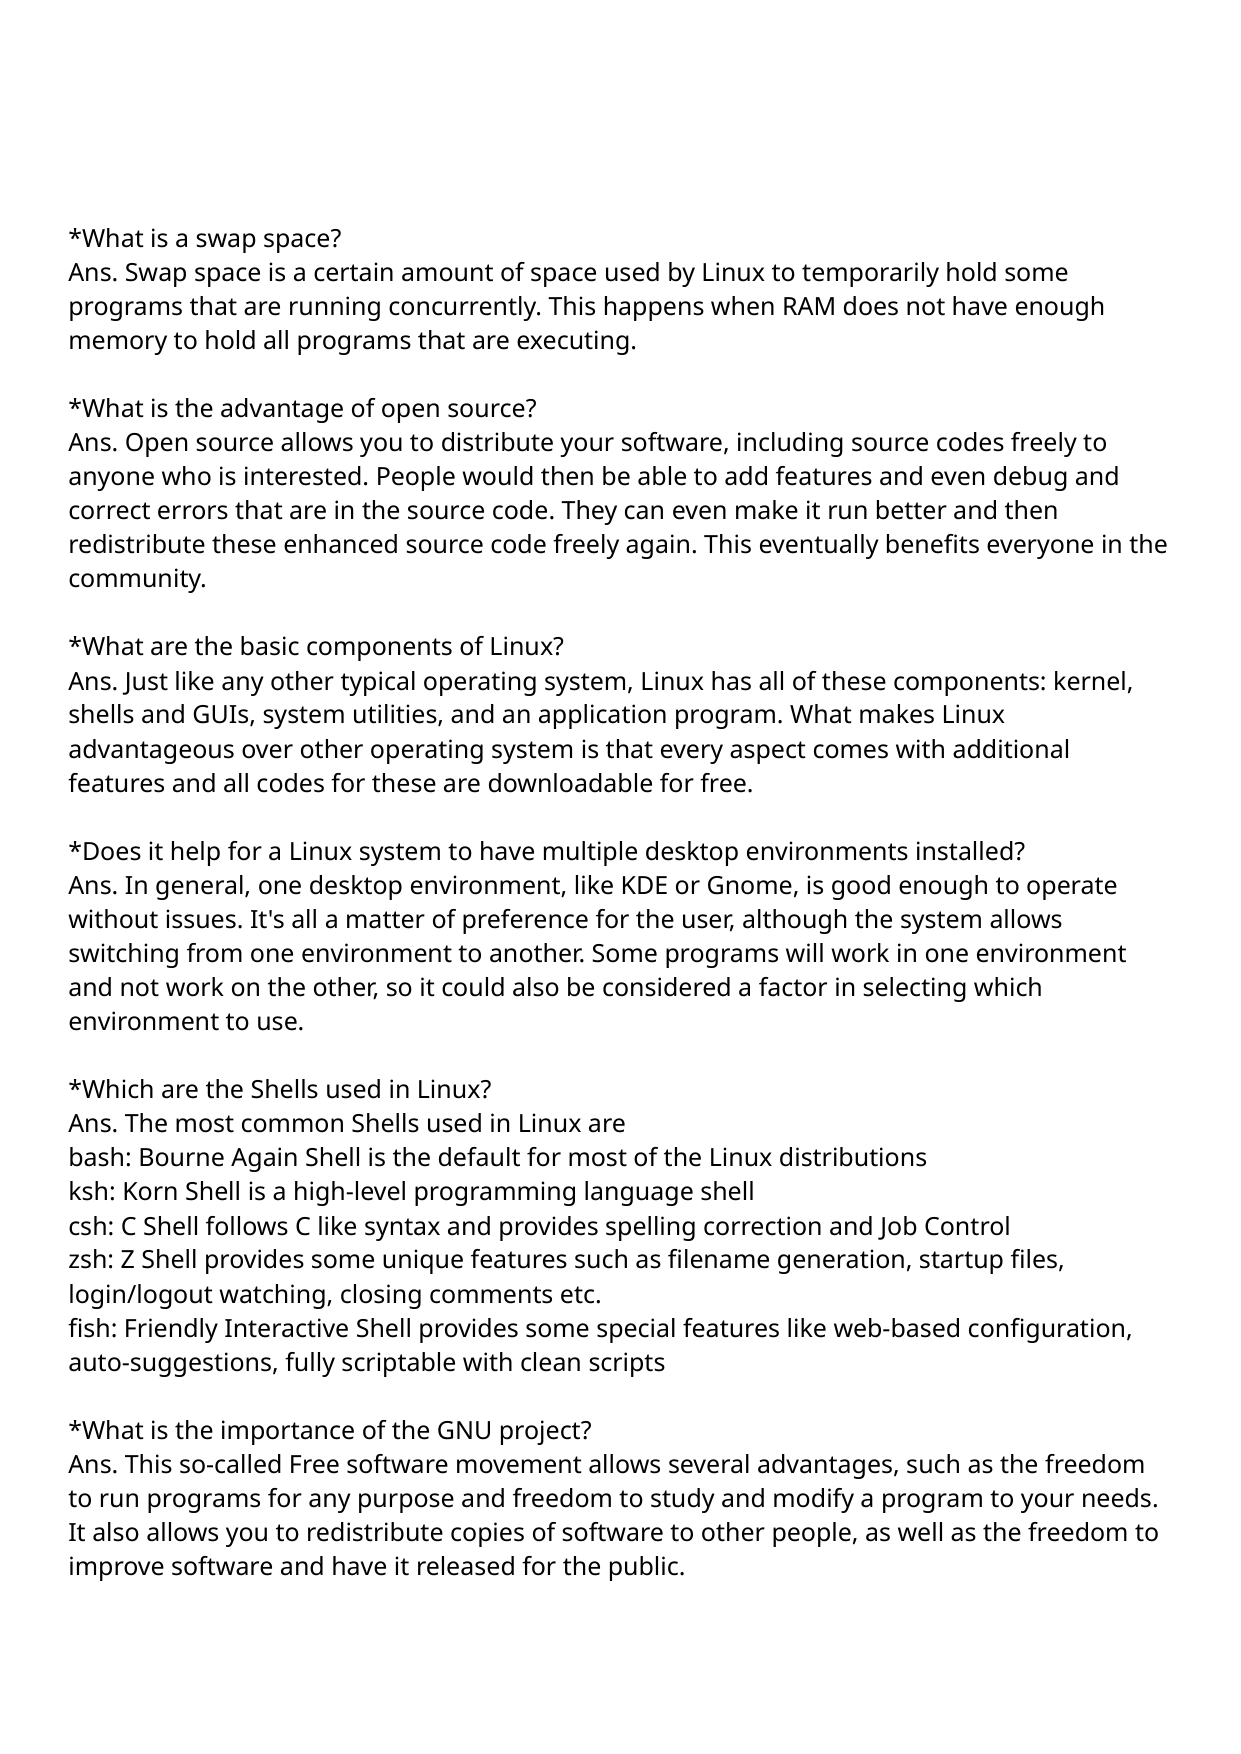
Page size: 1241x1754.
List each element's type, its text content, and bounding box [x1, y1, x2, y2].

text *What is the importance of the GNU project? [68, 1412, 1173, 1447]
text *What is a swap space? [68, 220, 1173, 254]
text ksh: Korn Shell is a high-level programming language shell [68, 1174, 1173, 1208]
text Ans. The most common Shells used in Linux are [68, 1106, 1173, 1140]
text zsh: Z Shell provides some unique features such as filename generation, startup files, login/logout watching, closing comments etc. [68, 1242, 1173, 1310]
text Ans. Swap space is a certain amount of space used by Linux to temporarily hold some programs that are running concurrently. This happens when RAM does not have enough memory to hold all programs that are executing. [68, 254, 1173, 357]
text *Does it help for a Linux system to have multiple desktop environments installed? [68, 833, 1173, 867]
text bash: Bourne Again Shell is the default for most of the Linux distributions [68, 1140, 1173, 1174]
text *What is the advantage of open source? [68, 391, 1173, 425]
text Ans. In general, one desktop environment, like KDE or Gnome, is good enough to operate without issues. It's all a matter of preference for the user, although the system allows switching from one environment to another. Some programs will work in one environment and not work on the other, so it could also be considered a factor in selecting which environment to use. [68, 867, 1173, 1038]
text Ans. Open source allows you to distribute your software, including source codes freely to anyone who is interested. People would then be able to add features and even debug and correct errors that are in the source code. They can even make it run better and then redistribute these enhanced source code freely again. This eventually benefits everyone in the community. [68, 425, 1173, 595]
text fish: Friendly Interactive Shell provides some special features like web-based configuration, auto-suggestions, fully scriptable with clean scripts [68, 1310, 1173, 1378]
text Ans. This so-called Free software movement allows several advantages, such as the freedom to run programs for any purpose and freedom to study and modify a program to your needs. It also allows you to redistribute copies of software to other people, as well as the freedom to improve software and have it released for the public. [68, 1447, 1173, 1583]
text *What are the basic components of Linux? [68, 629, 1173, 663]
text csh: C Shell follows C like syntax and provides spelling correction and Job Control [68, 1208, 1173, 1242]
text *Which are the Shells used in Linux? [68, 1072, 1173, 1106]
text Ans. Just like any other typical operating system, Linux has all of these components: kernel, shells and GUIs, system utilities, and an application program. What makes Linux advantageous over other operating system is that every aspect comes with additional features and all codes for these are downloadable for free. [68, 663, 1173, 799]
